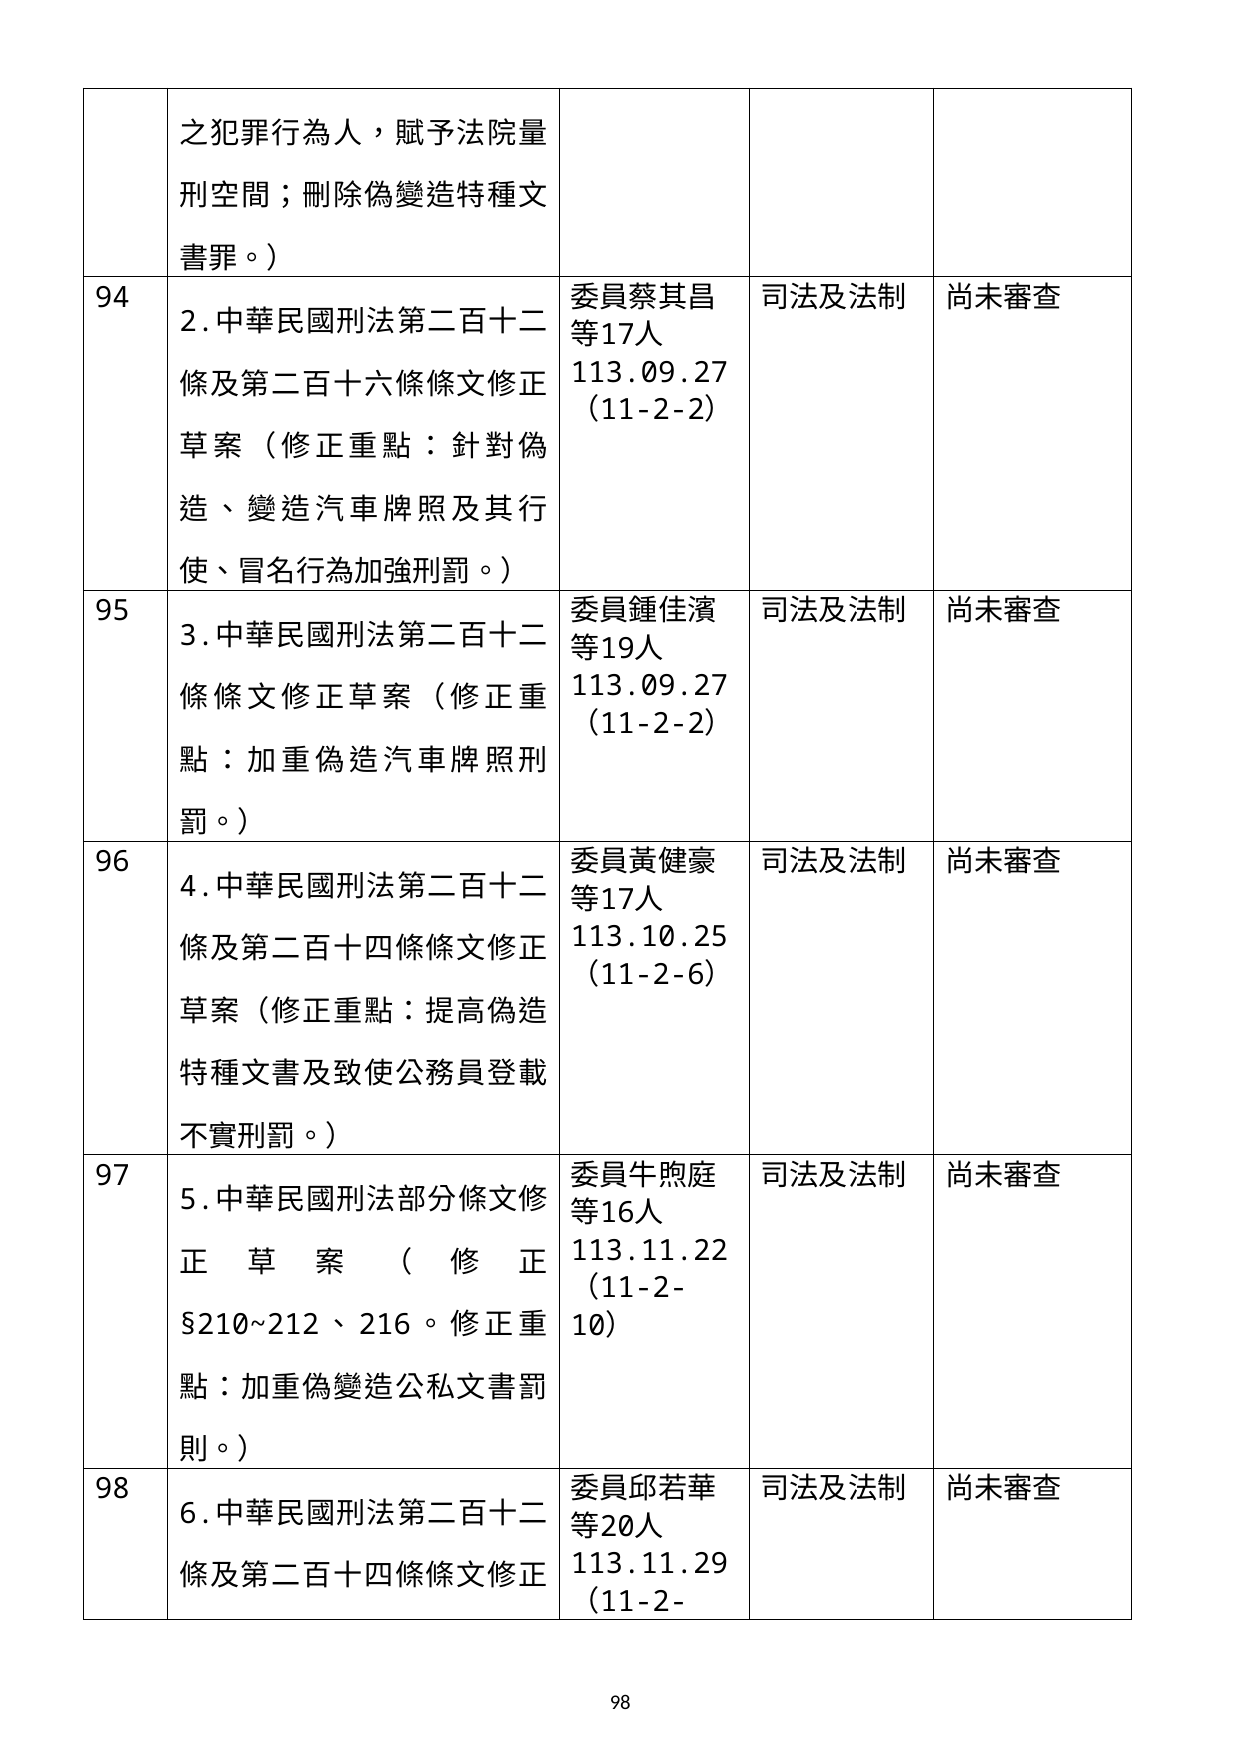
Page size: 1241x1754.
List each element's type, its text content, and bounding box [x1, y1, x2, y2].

table_cell [934, 89, 1131, 276]
table_cell 委員蔡其昌 等17人 113.09.27 （11-2-2） [560, 277, 749, 590]
table_cell 司法及法制 [750, 591, 933, 841]
table_cell 之犯罪行為人，賦予法院量刑空間；刪除偽變造特種文書罪。） [168, 89, 559, 276]
table_cell 司法及法制 [750, 1155, 933, 1468]
table_cell 司法及法制 [750, 842, 933, 1154]
table_cell 尚未審查 [934, 842, 1131, 1154]
table_cell 委員邱若華 等20人 113.11.29 （11-2- [560, 1469, 749, 1619]
table_cell 3.中華民國刑法第二百十二條條文修正草案（修正重點：加重偽造汽車牌照刑罰。） [168, 591, 559, 841]
table_cell 司法及法制 [750, 1469, 933, 1619]
table_cell 尚未審查 [934, 591, 1131, 841]
table_cell 98 [84, 1469, 167, 1619]
table_cell 94 [84, 277, 167, 590]
table_cell [84, 89, 167, 276]
table_cell 2.中華民國刑法第二百十二條及第二百十六條條文修正草案（修正重點：針對偽造、變造汽車牌照及其行使、冒名行為加強刑罰。） [168, 277, 559, 590]
table_cell [750, 89, 933, 276]
table_cell 6.中華民國刑法第二百十二條及第二百十四條條文修正 [168, 1469, 559, 1619]
table_cell 96 [84, 842, 167, 1154]
table_cell 5.中華民國刑法部分條文修正草案（修正§210~212、216。修正重點：加重偽變造公私文書罰則。） [168, 1155, 559, 1468]
table_cell 委員黃健豪 等17人 113.10.25 （11-2-6） [560, 842, 749, 1154]
table_cell 委員牛煦庭 等16人 113.11.22 （11-2-10） [560, 1155, 749, 1468]
table_cell 尚未審查 [934, 1469, 1131, 1619]
table_cell 97 [84, 1155, 167, 1468]
table_cell 尚未審查 [934, 1155, 1131, 1468]
table_cell 委員鍾佳濱 等19人 113.09.27 （11-2-2） [560, 591, 749, 841]
table_cell 95 [84, 591, 167, 841]
table_cell 4.中華民國刑法第二百十二條及第二百十四條條文修正草案（修正重點：提高偽造特種文書及致使公務員登載不實刑罰。） [168, 842, 559, 1154]
table_cell [560, 89, 749, 276]
table_cell 尚未審查 [934, 277, 1131, 590]
table_cell 司法及法制 [750, 277, 933, 590]
